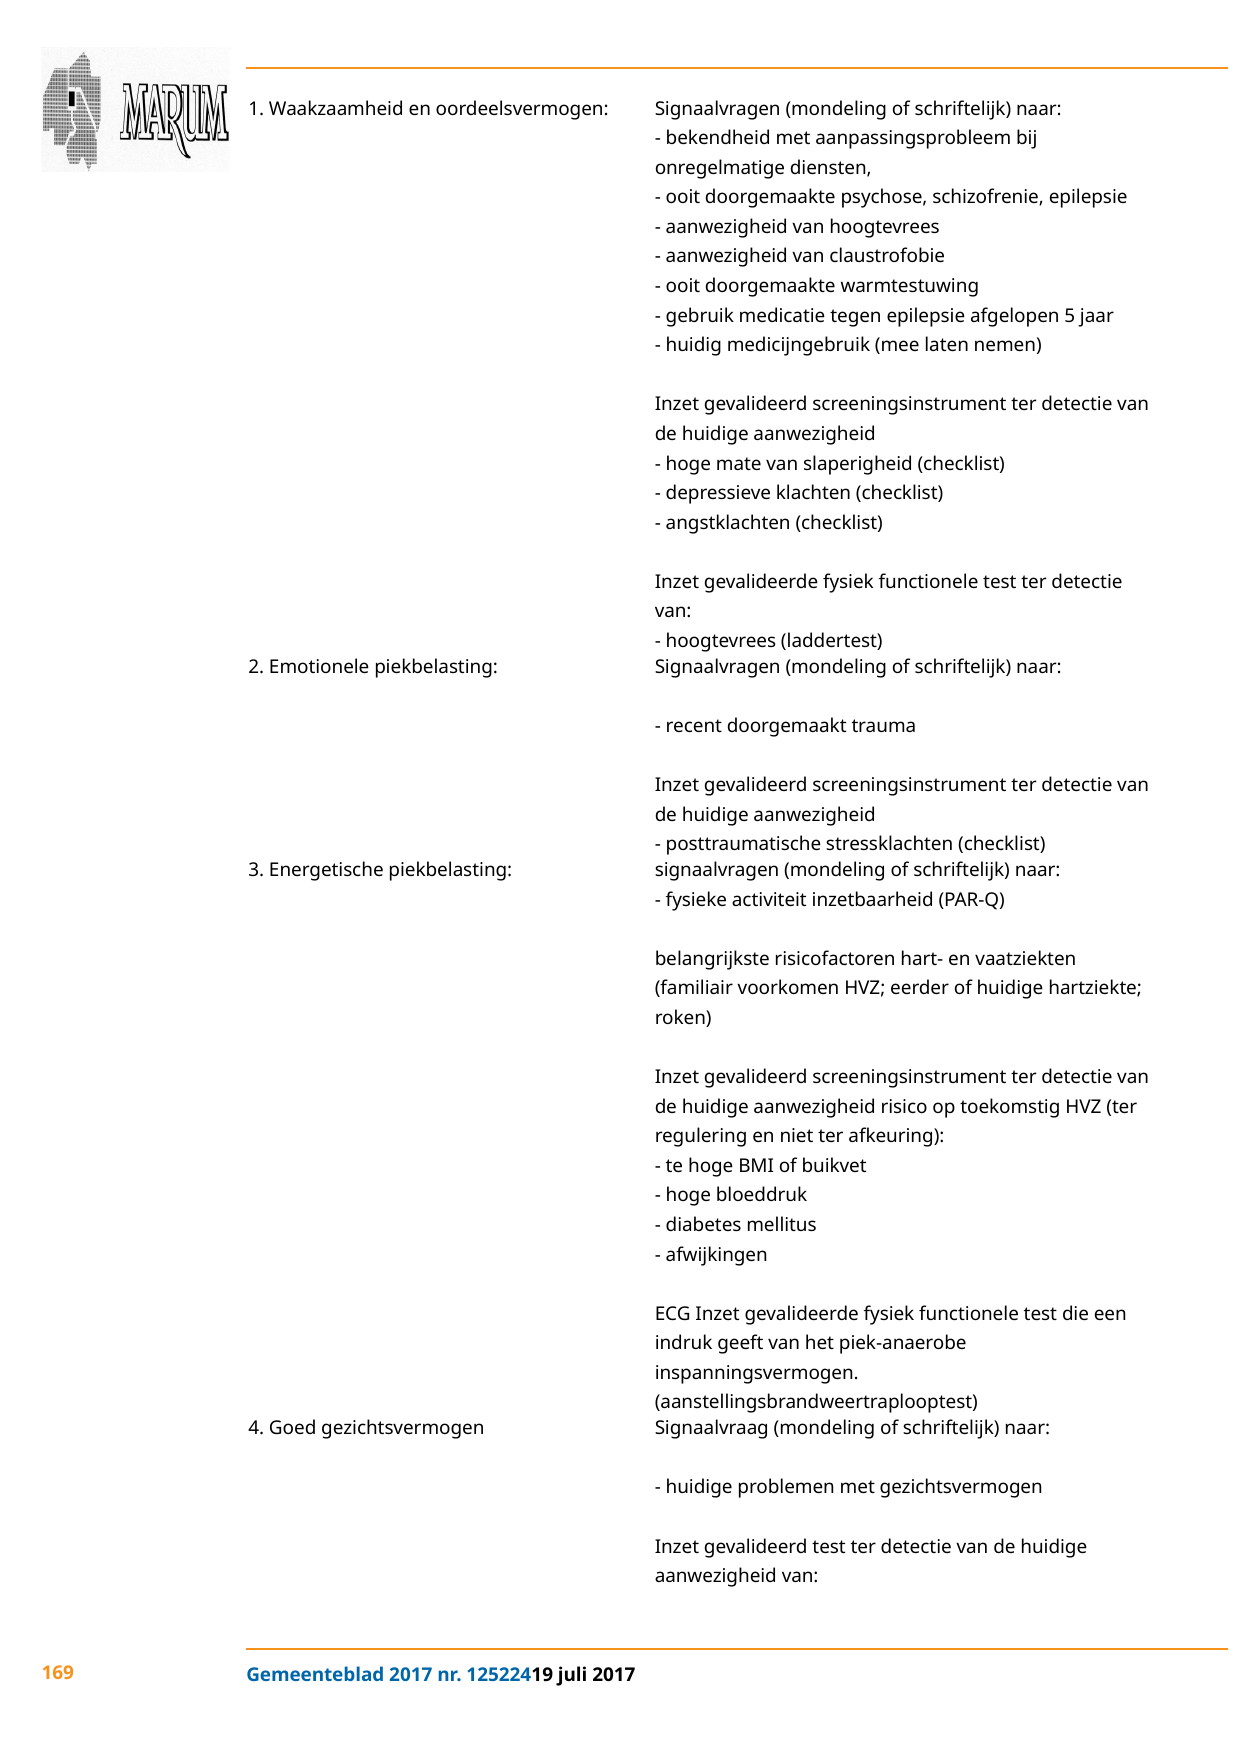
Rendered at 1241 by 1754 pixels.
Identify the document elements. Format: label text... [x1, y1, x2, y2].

table_cell 3. Energetische piekbelasting: [248, 856, 654, 1414]
table_cell Signaalvragen (mondeling of schriftelijk) naar: - recent doorgemaakt trauma Inzet gevalideerd screeningsinstrument ter detectie van de huidige aanwezigheid - posttraumatische stressklachten (checklist) [655, 653, 1152, 856]
table_cell Signaalvragen (mondeling of schriftelijk) naar: - bekendheid met aanpassingsprobleem bij onregelmatige diensten, - ooit doorgemaakte psychose, schizofrenie, epilepsie - aanwezigheid van hoogtevrees - aanwezigheid van claustrofobie - ooit doorgemaakte warmtestuwing - gebruik medicatie tegen epilepsie afgelopen 5 jaar - huidig medicijngebruik (mee laten nemen) Inzet gevalideerd screeningsinstrument ter detectie van de huidige aanwezigheid - hoge mate van slaperigheid (checklist) - depressieve klachten (checklist) - angstklachten (checklist) Inzet gevalideerde fysiek functionele test ter detectie van: - hoogtevrees (laddertest) [655, 95, 1152, 653]
table_cell 2. Emotionele piekbelasting: [248, 653, 654, 856]
table_cell Signaalvraag (mondeling of schriftelijk) naar: - huidige problemen met gezichtsvermogen Inzet gevalideerd test ter detectie van de huidige aanwezigheid van: [655, 1415, 1152, 1588]
table_cell signaalvragen (mondeling of schriftelijk) naar: - fysieke activiteit inzetbaarheid (PAR-Q) belangrijkste risicofactoren hart- en vaatziekten (familiair voorkomen HVZ; eerder of huidige hartziekte; roken) Inzet gevalideerd screeningsinstrument ter detectie van de huidige aanwezigheid risico op toekomstig HVZ (ter regulering en niet ter afkeuring): - te hoge BMI of buikvet - hoge bloeddruk - diabetes mellitus - afwijkingen ECG Inzet gevalideerde fysiek functionele test die een indruk geeft van het piek-anaerobe inspanningsvermogen. (aanstellingsbrandweertraplooptest) [655, 856, 1152, 1414]
table_cell 4. Goed gezichtsvermogen [248, 1415, 654, 1588]
picture [41, 47, 231, 172]
table_cell 1. Waakzaamheid en oordeelsvermogen: [248, 95, 654, 653]
